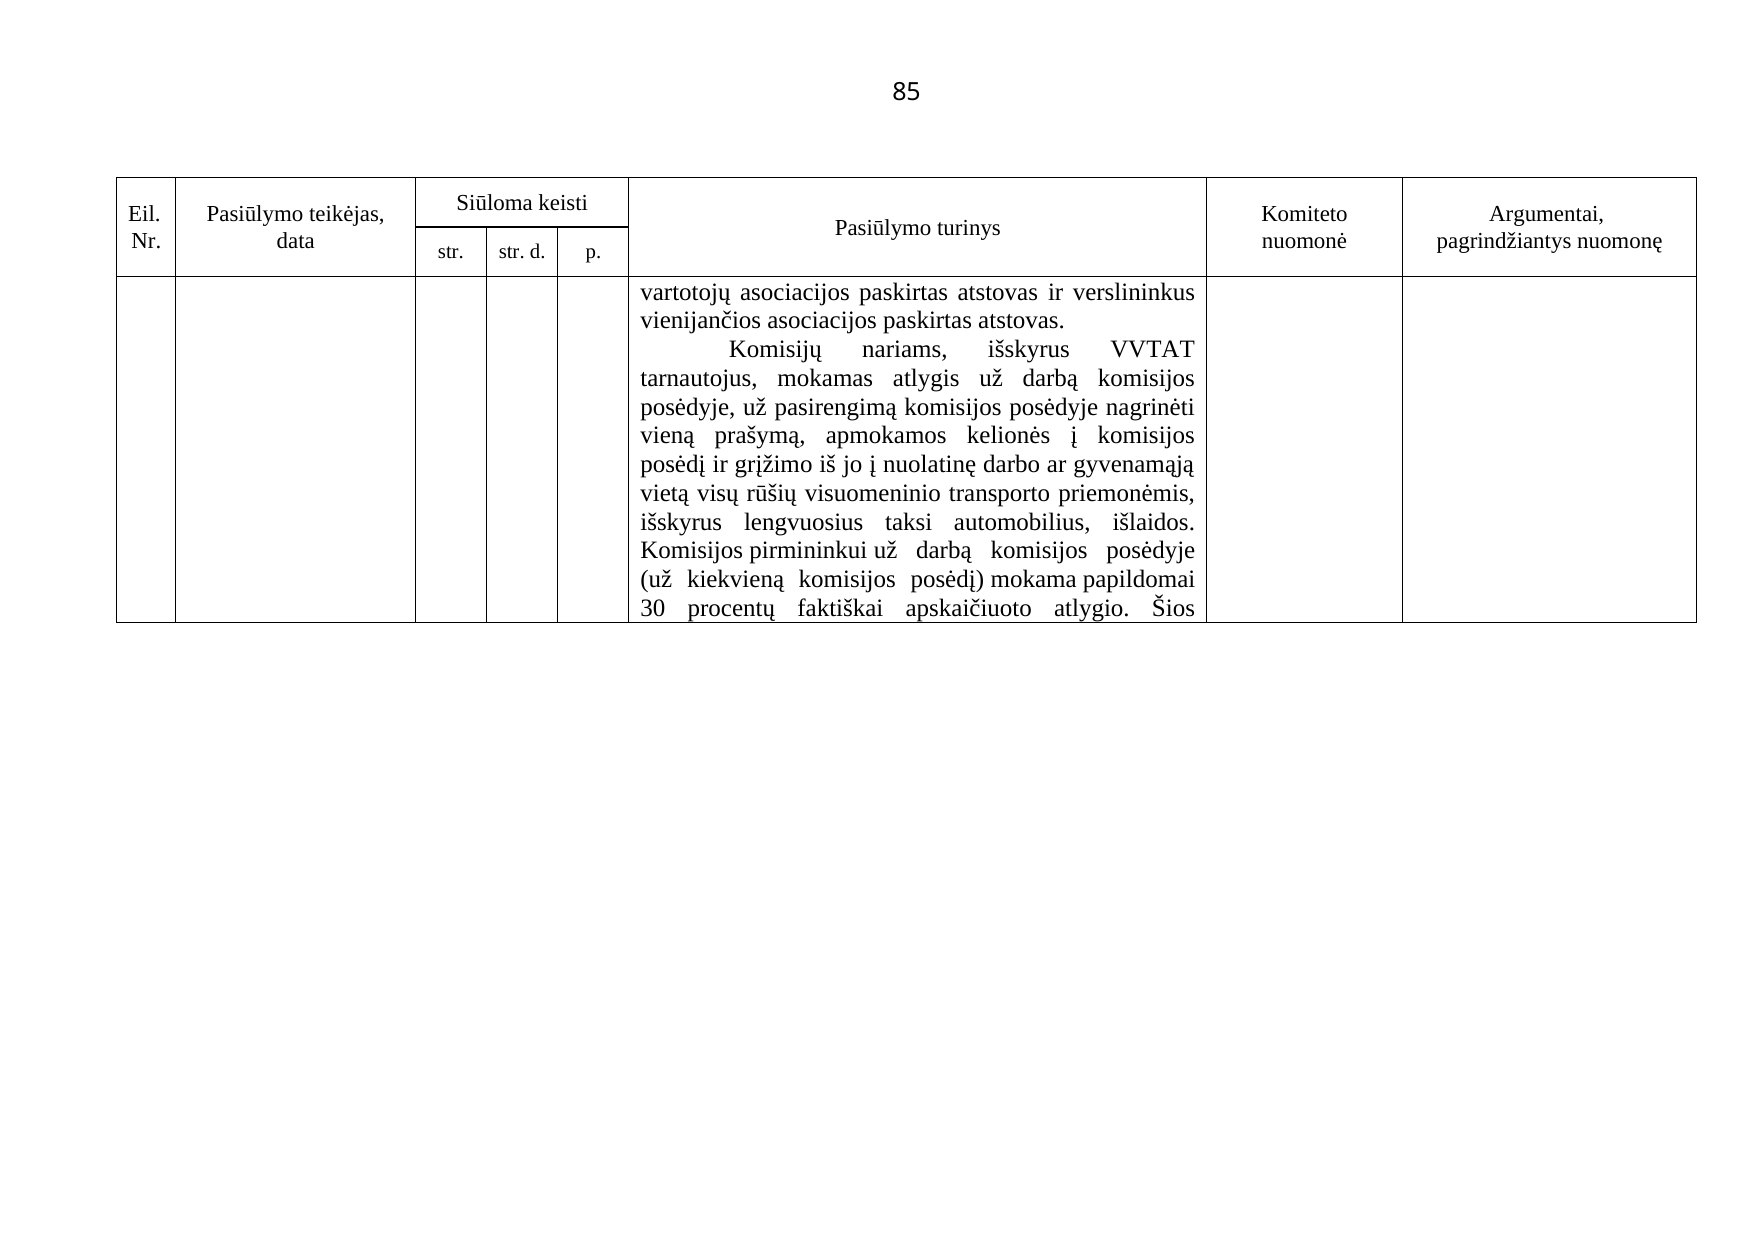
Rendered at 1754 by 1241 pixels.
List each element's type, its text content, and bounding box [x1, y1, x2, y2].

table_header Argumentai, pagrindžiantys nuomonę [1403, 178, 1696, 276]
table_header Siūloma keisti [416, 178, 628, 226]
table_cell str. [416, 228, 486, 276]
table_header Komiteto nuomonė [1207, 178, 1402, 276]
table_header Eil. Nr. [117, 178, 175, 276]
table_cell str. d. [487, 228, 557, 276]
table_cell [1207, 277, 1402, 622]
table_cell p. [558, 228, 628, 276]
table_header Pasiūlymo teikėjas, data [176, 178, 415, 276]
table_cell vartotojų asociacijos paskirtas atstovas ir verslininkus vienijančios asociacijos paskirtas atstovas. Komisijų nariams, išskyrus VVTAT tarnautojus, mokamas atlygis už darbą komisijos posėdyje, už pasirengimą komisijos posėdyje nagrinėti vieną prašymą, apmokamos kelionės į komisijos posėdį ir grįžimo iš jo į nuolatinę darbo ar gyvenamąją vietą visų rūšių visuomeninio transporto priemonėmis, išskyrus lengvuosius taksi automobilius, išlaidos. Komisijos pirmininkui už darbą komisijos posėdyje (už kiekvieną komisijos posėdį) mokama papildomai 30 procentų faktiškai apskaičiuoto atlygio. Šios [629, 277, 1206, 622]
table_cell [558, 277, 628, 622]
table_cell [1403, 277, 1696, 622]
table_header Pasiūlymo turinys [629, 178, 1206, 276]
table_cell [487, 277, 557, 622]
table_cell [117, 277, 175, 622]
table_cell [416, 277, 486, 622]
table_cell [176, 277, 415, 622]
